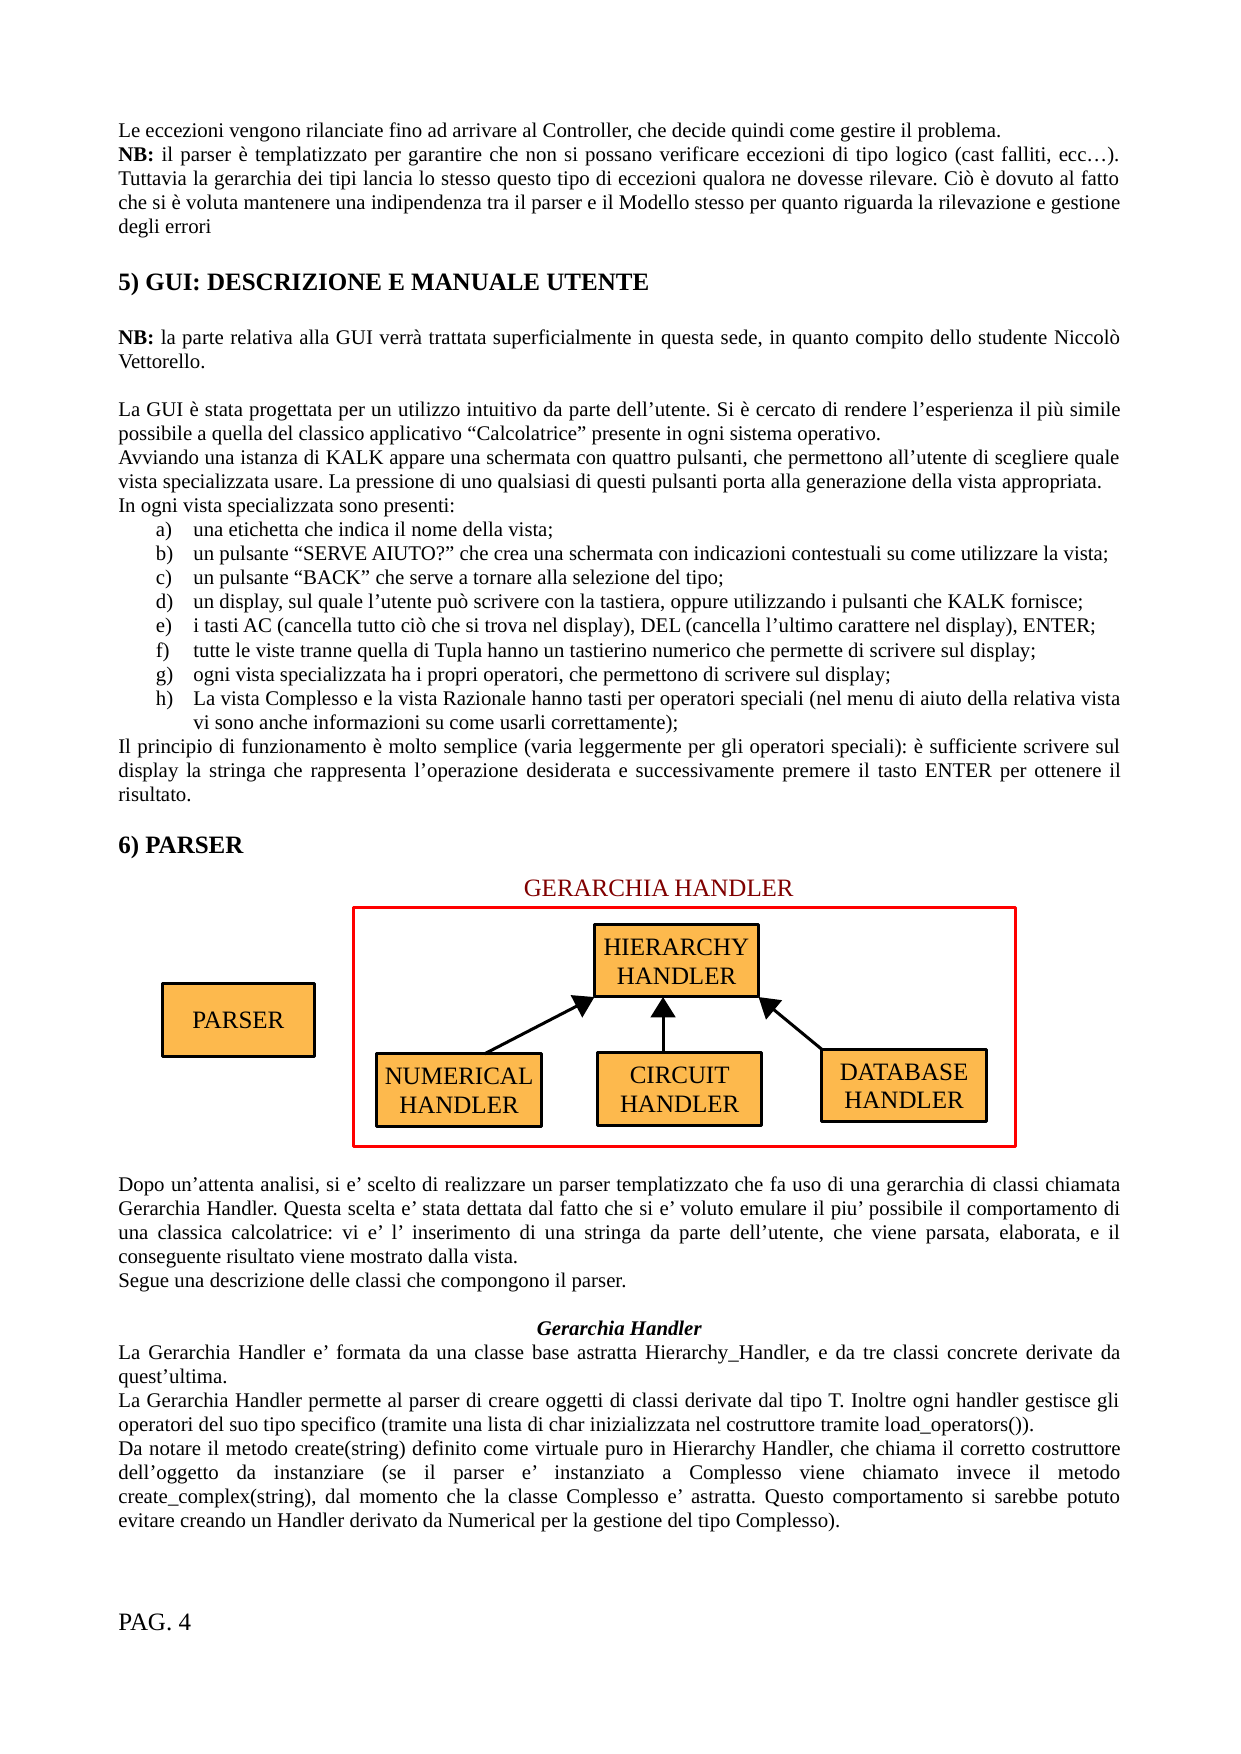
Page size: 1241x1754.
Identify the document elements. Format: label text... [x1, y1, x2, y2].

text La Gerarchia Handler e’ formata da una classe base astratta Hierarchy_Handler, e da tre classi concrete derivate da quest’ultima. [118, 1340, 1122, 1388]
text 5) GUI: DESCRIZIONE E MANUALE UTENTE [118, 267, 1122, 296]
text La GUI è stata progettata per un utilizzo intuitivo da parte dell’utente. Si è cercato di rendere l’esperienza il più simile possibile a quella del classico applicativo “Calcolatrice” presente in ogni sistema operativo. [118, 397, 1122, 445]
text NB: il parser è templatizzato per garantire che non si possano verificare eccezioni di tipo logico (cast falliti, ecc…). Tuttavia la gerarchia dei tipi lancia lo stesso questo tipo di eccezioni qualora ne dovesse rilevare. Ciò è dovuto al fatto che si è voluta mantenere una indipendenza tra il parser e il Modello stesso per quanto riguarda la rilevazione e gestione degli errori [118, 142, 1122, 238]
text Da notare il metodo create(string) definito come virtuale puro in Hierarchy Handler, che chiama il corretto costruttore dell’oggetto da instanziare (se il parser e’ instanziato a Complesso viene chiamato invece il metodo create_complex(string), dal momento che la classe Complesso e’ astratta. Questo comportamento si sarebbe potuto evitare creando un Handler derivato da Numerical per la gestione del tipo Complesso). [118, 1436, 1122, 1532]
list i tasti AC (cancella tutto ciò che si trova nel display), DEL (cancella l’ultimo carattere nel display), ENTER; [156, 613, 1122, 637]
text Segue una descrizione delle classi che compongono il parser. [118, 1268, 1122, 1292]
text Dopo un’attenta analisi, si e’ scelto di realizzare un parser templatizzato che fa uso di una gerarchia di classi chiamata Gerarchia Handler. Questa scelta e’ stata dettata dal fatto che si e’ voluto emulare il piu’ possibile il comportamento di una classica calcolatrice: vi e’ l’ inserimento di una stringa da parte dell’utente, che viene parsata, elaborata, e il conseguente risultato viene mostrato dalla vista. [118, 1172, 1122, 1268]
list un pulsante “SERVE AIUTO?” che crea una schermata con indicazioni contestuali su come utilizzare la vista; [156, 541, 1122, 565]
list La vista Complesso e la vista Razionale hanno tasti per operatori speciali (nel menu di aiuto della relativa vista vi sono anche informazioni su come usarli correttamente); [156, 686, 1122, 734]
list tutte le viste tranne quella di Tupla hanno un tastierino numerico che permette di scrivere sul display; [156, 637, 1122, 662]
text La Gerarchia Handler permette al parser di creare oggetti di classi derivate dal tipo T. Inoltre ogni handler gestisce gli operatori del suo tipo specifico (tramite una lista di char inizializzata nel costruttore tramite load_operators()). [118, 1388, 1122, 1436]
text Avviando una istanza di KALK appare una schermata con quattro pulsanti, che permettono all’utente di scegliere quale vista specializzata usare. La pressione di uno qualsiasi di questi pulsanti porta alla generazione della vista appropriata. [118, 445, 1122, 493]
list ogni vista specializzata ha i propri operatori, che permettono di scrivere sul display; [156, 662, 1122, 686]
text 6) PARSER [118, 830, 1122, 859]
text Il principio di funzionamento è molto semplice (varia leggermente per gli operatori speciali): è sufficiente scrivere sul display la stringa che rappresenta l’operazione desiderata e successivamente premere il tasto ENTER per ottenere il risultato. [118, 734, 1122, 806]
text NB: la parte relativa alla GUI verrà trattata superficialmente in questa sede, in quanto compito dello studente Niccolò Vettorello. [118, 325, 1122, 373]
list una etichetta che indica il nome della vista; [156, 517, 1122, 541]
text Le eccezioni vengono rilanciate fino ad arrivare al Controller, che decide quindi come gestire il problema. [118, 118, 1122, 142]
text Gerarchia Handler [118, 1316, 1122, 1340]
list un display, sul quale l’utente può scrivere con la tastiera, oppure utilizzando i pulsanti che KALK fornisce; [156, 589, 1122, 613]
list un pulsante “BACK” che serve a tornare alla selezione del tipo; [156, 565, 1122, 589]
text In ogni vista specializzata sono presenti: [118, 493, 1122, 517]
